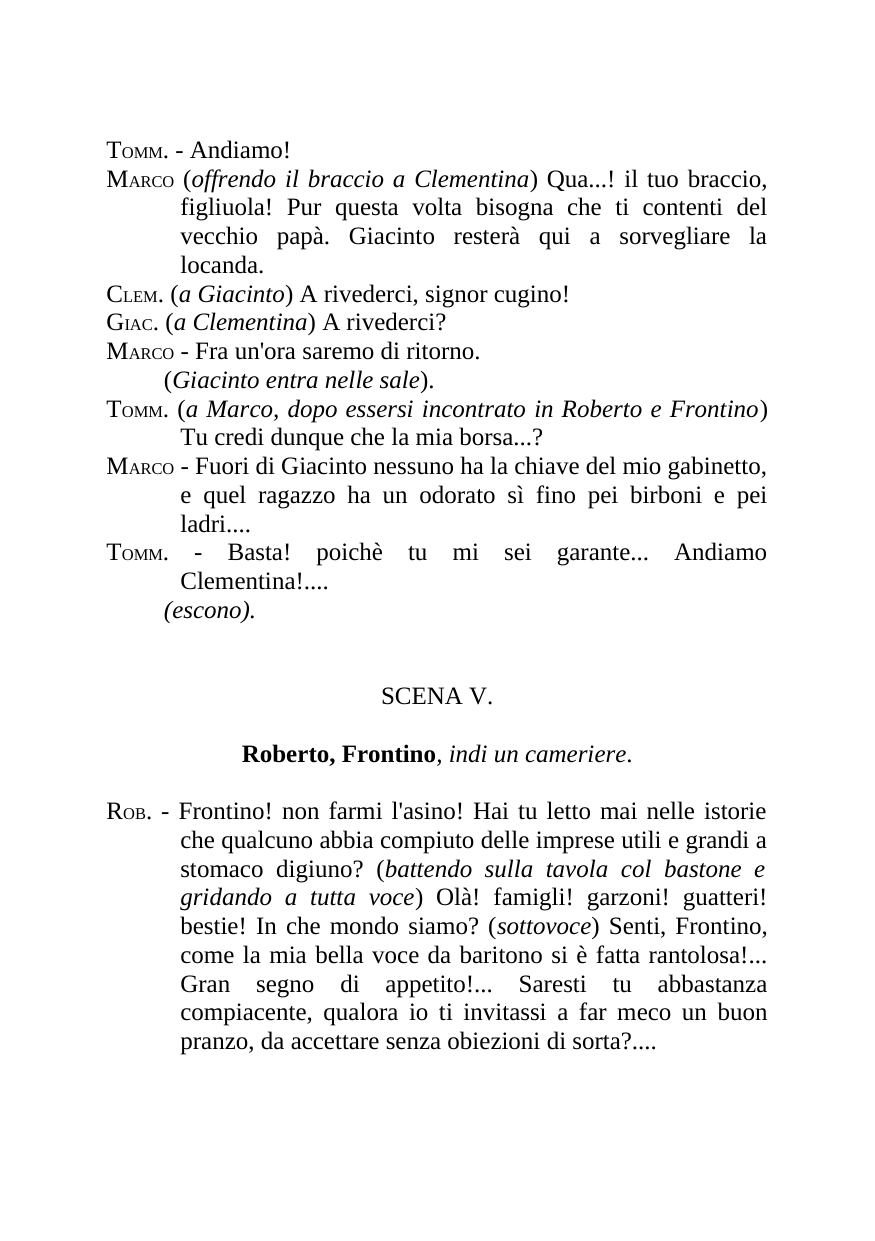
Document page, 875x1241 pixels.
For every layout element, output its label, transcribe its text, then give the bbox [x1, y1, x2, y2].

text Marco (offrendo il braccio a Clementina) Qua...! il tuo braccio, figliuola! Pur questa volta bisogna che ti contenti del vecchio papà. Giacinto resterà qui a sorvegliare la locanda. [106, 164, 768, 279]
text SCENA V. [106, 681, 768, 710]
text Marco - Fuori di Giacinto nessuno ha la chiave del mio gabinetto, e quel ragazzo ha un odorato sì fino pei birboni e pei ladri.... [106, 451, 768, 537]
text (Giacinto entra nelle sale). [164, 365, 768, 394]
text Clem. (a Giacinto) A rivederci, signor cugino! [106, 279, 768, 307]
text Rob. - Frontino! non farmi l'asino! Hai tu letto mai nelle istorie che qualcuno abbia compiuto delle imprese utili e grandi a stomaco digiuno? (battendo sulla tavola col bastone e gridando a tutta voce) Olà! famigli! garzoni! guatteri! bestie! In che mondo siamo? (sottovoce) Senti, Frontino, come la mia bella voce da baritono si è fatta rantolosa!... Gran segno di appetito!... Saresti tu abbastanza compiacente, qualora io ti invitassi a far meco un buon pranzo, da accettare senza obiezioni di sorta?.... [106, 796, 768, 1055]
text Giac. (a Clementina) A rivederci? [106, 307, 768, 336]
text Tomm. - Basta! poichè tu mi sei garante... Andiamo Clementina!.... [106, 537, 768, 595]
text Tomm. - Andiamo! [106, 135, 768, 164]
text (escono). [164, 595, 768, 624]
text Roberto, Frontino, indi un cameriere. [106, 739, 768, 767]
text Tomm. (a Marco, dopo essersi incontrato in Roberto e Frontino) Tu credi dunque che la mia borsa...? [106, 394, 768, 451]
text Marco - Fra un'ora saremo di ritorno. [106, 336, 768, 365]
